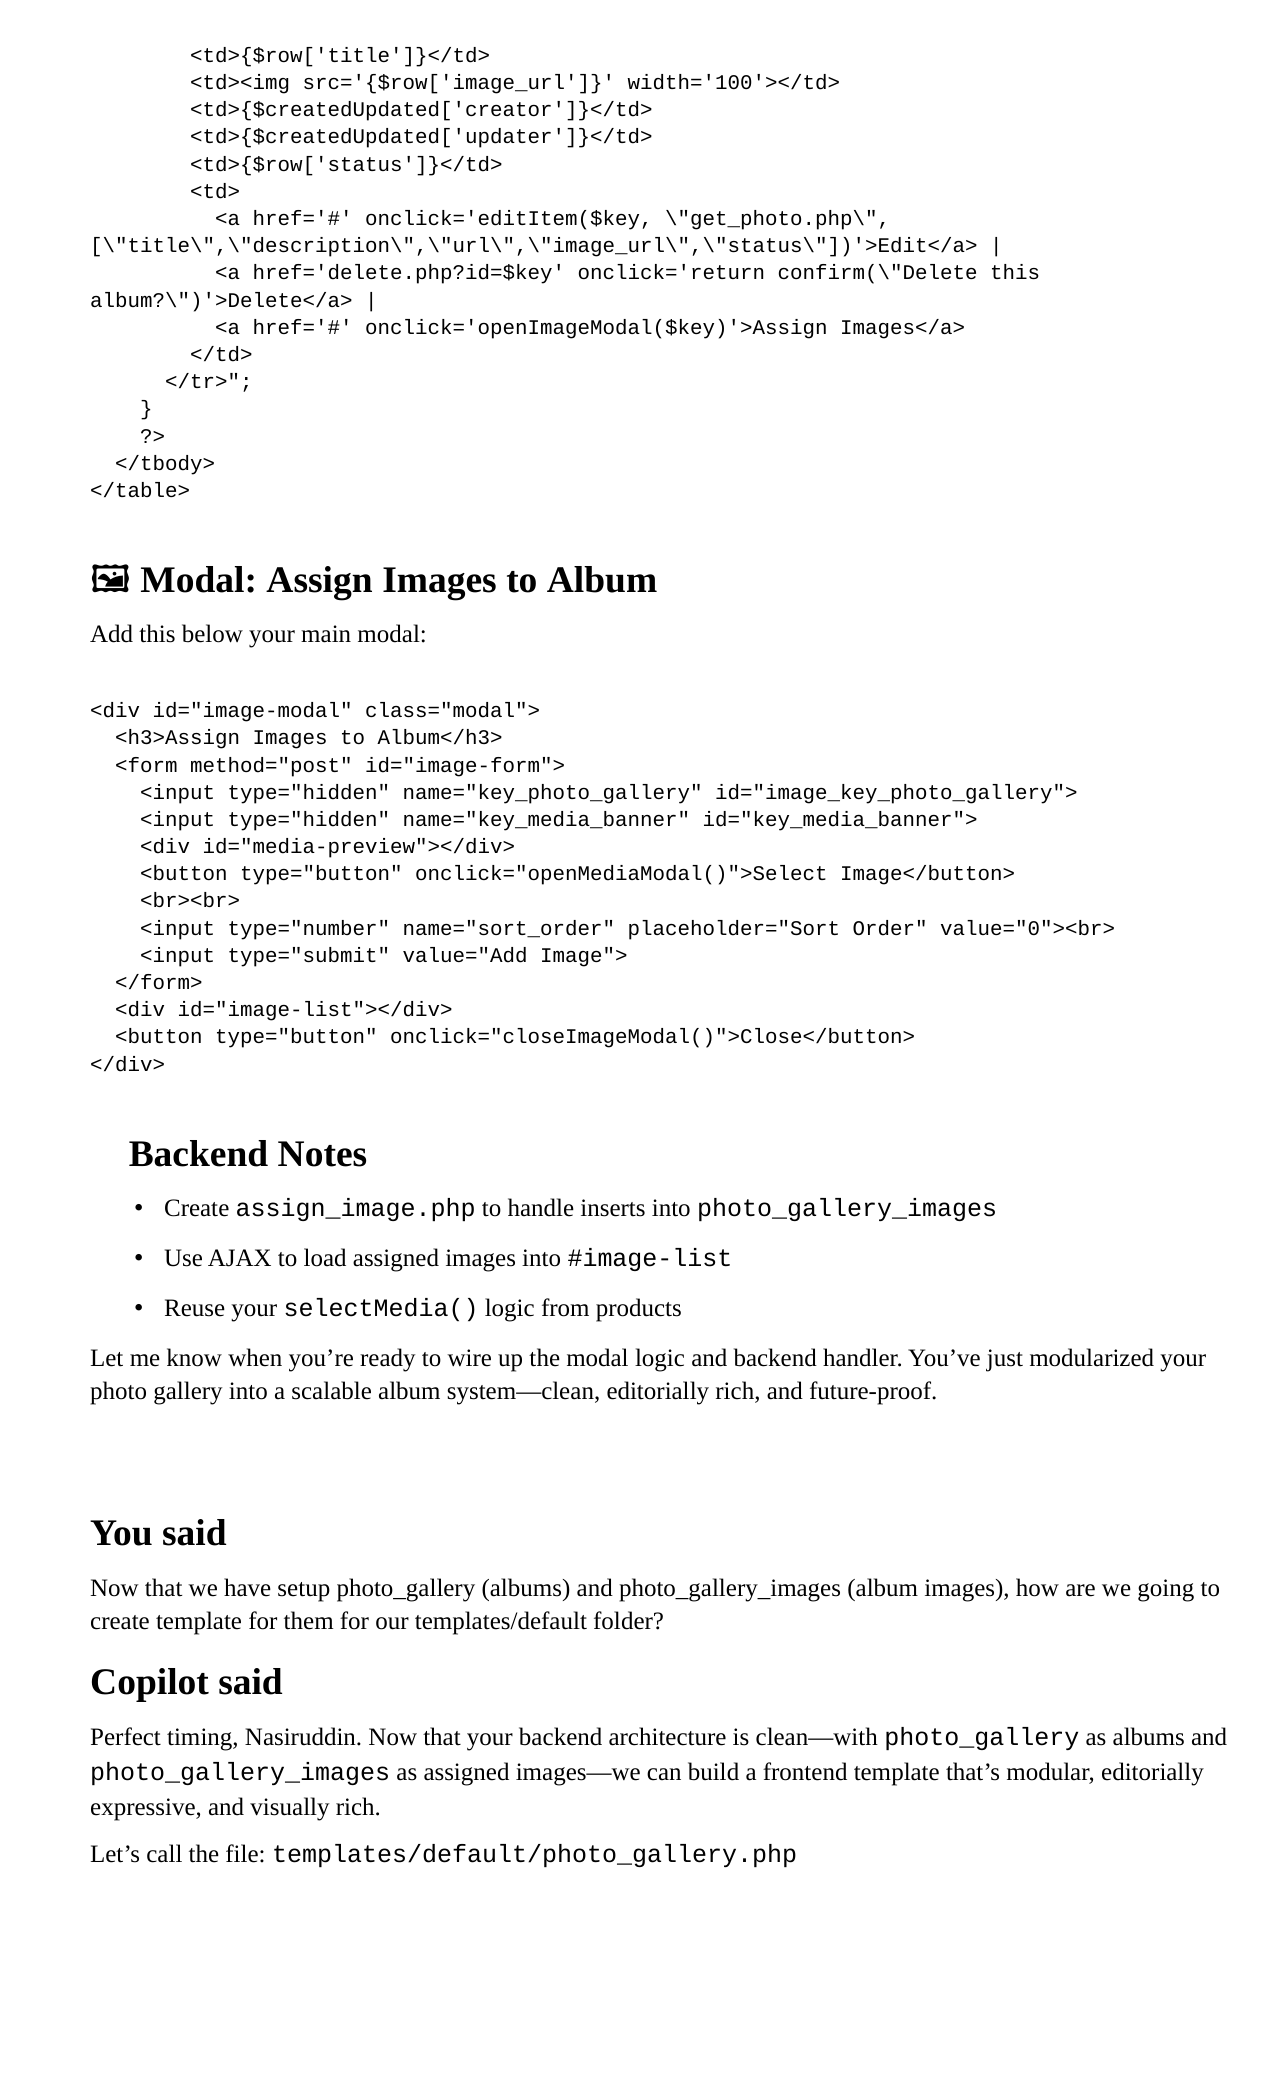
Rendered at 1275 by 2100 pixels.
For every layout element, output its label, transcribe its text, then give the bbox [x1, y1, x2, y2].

text <td>{$createdUpdated['updater']}</td> [90, 127, 1230, 150]
text <div id="image-list"></div> [90, 999, 1230, 1023]
text Perfect timing, Nasiruddin. Now that your backend architecture is clean—with photo_gallery as albums and photo_gallery_images as assigned images—we can build a frontend template that’s modular, editorially expressive, and visually rich. [90, 1722, 1230, 1821]
text <td><img src='{$row['image_url']}' width='100'></td> [90, 72, 1230, 96]
text <div id="media-preview"></div> [90, 836, 1230, 860]
text <td>{$row['title']}</td> [90, 45, 1230, 69]
text <input type="hidden" name="key_photo_gallery" id="image_key_photo_gallery"> [90, 782, 1230, 805]
text <td>{$row['status']}</td> [90, 154, 1230, 177]
text </tbody> [90, 453, 1230, 476]
text </div> [90, 1054, 1230, 1077]
text <input type="hidden" name="key_media_banner" id="key_media_banner"> [90, 809, 1230, 833]
text <button type="button" onclick="openMediaModal()">Select Image</button> [90, 863, 1230, 887]
text <input type="submit" value="Add Image"> [90, 945, 1230, 968]
text <button type="button" onclick="closeImageModal()">Close</button> [90, 1026, 1230, 1050]
text <div id="image-modal" class="modal"> [90, 700, 1230, 724]
subtitle Copilot said [90, 1660, 1230, 1703]
text </tr>"; [90, 371, 1230, 395]
text <a href='#' onclick='editItem($key, \"get_photo.php\", [\"title\",\"description\",\"url\",\"image_url\",\"status\"])'>Edit</a> | [90, 208, 1230, 259]
list Create assign_image.php to handle inserts into photo_gallery_images [134, 1193, 1230, 1224]
text Let’s call the file: templates/default/photo_gallery.php [90, 1839, 1230, 1870]
text </table> [90, 480, 1230, 504]
text <br><br> [90, 891, 1230, 914]
text Let me know when you’re ready to wire up the modal logic and backend handler. You’ve just modularized your photo gallery into a scalable album system—clean, editorially rich, and future-proof. [90, 1343, 1230, 1405]
text ?> [90, 426, 1230, 449]
text <td>{$createdUpdated['creator']}</td> [90, 99, 1230, 123]
subtitle You said [90, 1511, 1230, 1554]
text <td> [90, 181, 1230, 204]
text <a href='#' onclick='openImageModal($key)'>Assign Images</a> [90, 317, 1230, 341]
text Now that we have setup photo_gallery (albums) and photo_gallery_images (album images), how are we going to create template for them for our templates/default folder? [90, 1573, 1230, 1634]
text Add this below your main modal: [90, 619, 1230, 648]
text </td> [90, 344, 1230, 368]
text <form method="post" id="image-form"> [90, 754, 1230, 778]
subtitle 🧠 Backend Notes [90, 1131, 1230, 1174]
text <input type="number" name="sort_order" placeholder="Sort Order" value="0"><br> [90, 918, 1230, 941]
list Use AJAX to load assigned images into #image-list [134, 1243, 1230, 1274]
text <a href='delete.php?id=$key' onclick='return confirm(\"Delete this album?\")'>Delete</a> | [90, 262, 1230, 313]
text </form> [90, 972, 1230, 996]
text } [90, 398, 1230, 422]
list Reuse your selectMedia() logic from products [134, 1293, 1230, 1324]
text <h3>Assign Images to Album</h3> [90, 727, 1230, 751]
subtitle 🖼️ Modal: Assign Images to Album [90, 557, 1230, 601]
